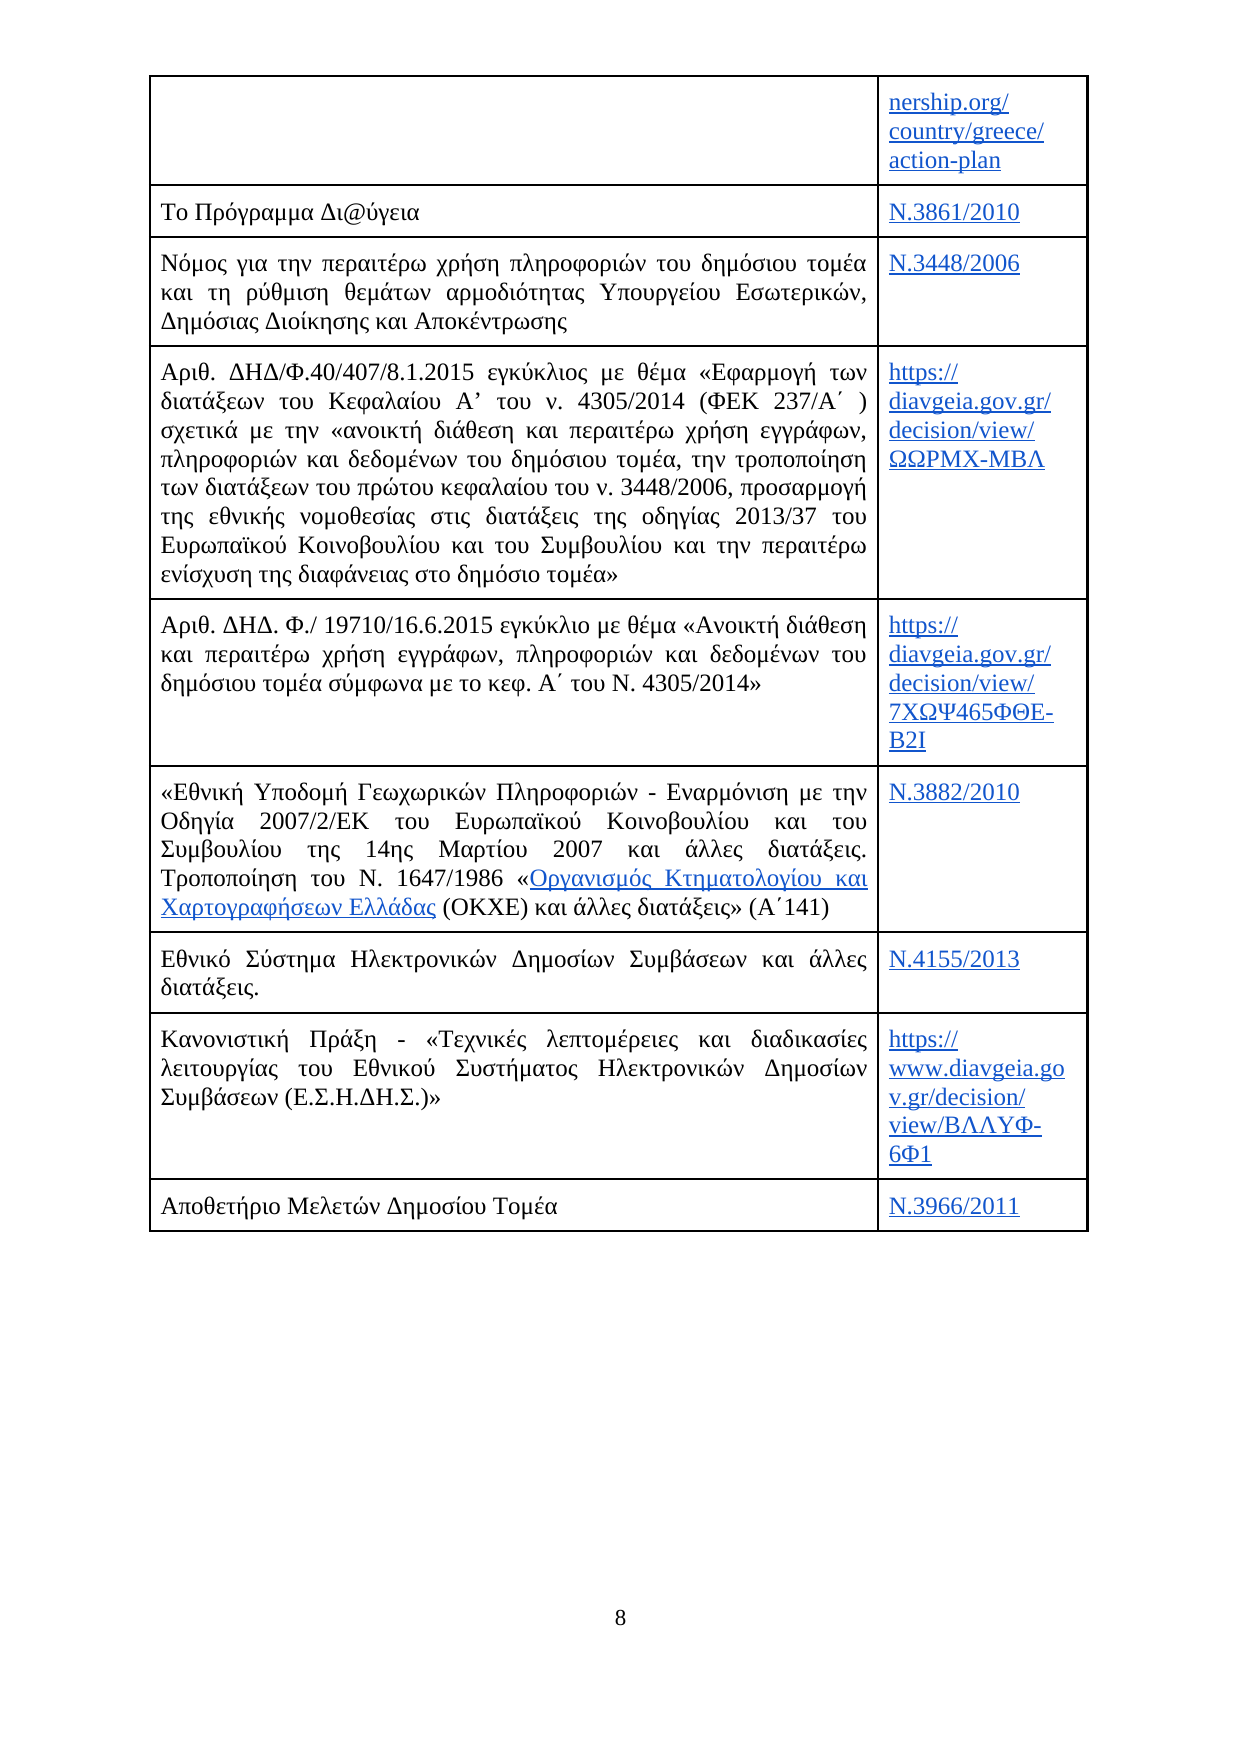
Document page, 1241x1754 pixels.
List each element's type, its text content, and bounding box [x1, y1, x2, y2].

table_cell Ν.4155/2013 [879, 933, 1086, 1012]
table_cell Ν.3861/2010 [879, 186, 1086, 236]
table_cell Αποθετήριο Μελετών Δημοσίου Τομέα [151, 1180, 877, 1230]
table_cell https://diavgeia.gov.gr/decision/view/7ΧΩΨ465ΦΘΕ-Β2Ι [879, 600, 1086, 764]
table_cell Κανονιστική Πράξη - «Τεχνικές λεπτομέρειες και διαδικασίες λειτουργίας του Εθνικού Συστήματος Ηλεκτρονικών Δημοσίων Συμβάσεων (Ε.Σ.Η.ΔΗ.Σ.)» [151, 1014, 877, 1178]
table_cell Αριθ. ΔΗΔ/Φ.40/407/8.1.2015 εγκύκλιος με θέμα «Εφαρμογή των διατάξεων του Κεφαλαίου Α’ του ν. 4305/2014 (ΦΕΚ 237/Α΄ ) σχετικά με την «ανοικτή διάθεση και περαιτέρω χρήση εγγράφων, πληροφοριών και δεδομένων του δημόσιου τομέα, την τροποποίηση των διατάξεων του πρώτου κεφαλαίου του ν. 3448/2006, προσαρμογή της εθνικής νομοθεσίας στις διατάξεις της οδηγίας 2013/37 του Ευρωπαϊκού Κοινοβουλίου και του Συμβουλίου και την περαιτέρω ενίσχυση της διαφάνειας στο δημόσιο τομέα» [151, 347, 877, 598]
table_cell Το Πρόγραμμα Δι@ύγεια [151, 186, 877, 236]
table_cell nership.org/country/greece/action-plan [879, 77, 1086, 184]
table_cell Νόμος για την περαιτέρω χρήση πληροφοριών του δημόσιου τομέα και τη ρύθμιση θεμάτων αρμοδιότητας Υπουργείου Εσωτερικών, Δημόσιας Διοίκησης και Αποκέντρωσης [151, 238, 877, 345]
table_cell [151, 77, 877, 184]
table_cell «Εθνική Υποδομή Γεωχωρικών Πληροφοριών - Εναρμόνιση με την Οδηγία 2007/2/ΕΚ του Ευρωπαϊκού Κοινοβουλίου και του Συμβουλίου της 14ης Μαρτίου 2007 και άλλες διατάξεις. Τροποποίηση του Ν. 1647/1986 «Οργανισμός Κτηματολογίου και Χαρτογραφήσεων Ελλάδας (ΟΚΧΕ) και άλλες διατάξεις» (Α΄141) [151, 767, 877, 931]
table_cell Αριθ. ΔΗΔ. Φ./ 19710/16.6.2015 εγκύκλιο με θέμα «Ανοικτή διάθεση και περαιτέρω χρήση εγγράφων, πληροφοριών και δεδομένων του δημόσιου τομέα σύμφωνα με το κεφ. Α΄ του Ν. 4305/2014» [151, 600, 877, 764]
table_cell Ν.3882/2010 [879, 767, 1086, 931]
table_cell Εθνικό Σύστημα Ηλεκτρονικών Δημοσίων Συμβάσεων και άλλες διατάξεις. [151, 933, 877, 1012]
table_cell https://diavgeia.gov.gr/decision/view/ΩΩΡΜΧ-ΜΒΛ [879, 347, 1086, 598]
table_cell Ν.3966/2011 [879, 1180, 1086, 1230]
table_cell N.3448/2006 [879, 238, 1086, 345]
table_cell https://www.diavgeia.gov.gr/decision/view/ΒΛΛΥΦ-6Φ1 [879, 1014, 1086, 1178]
